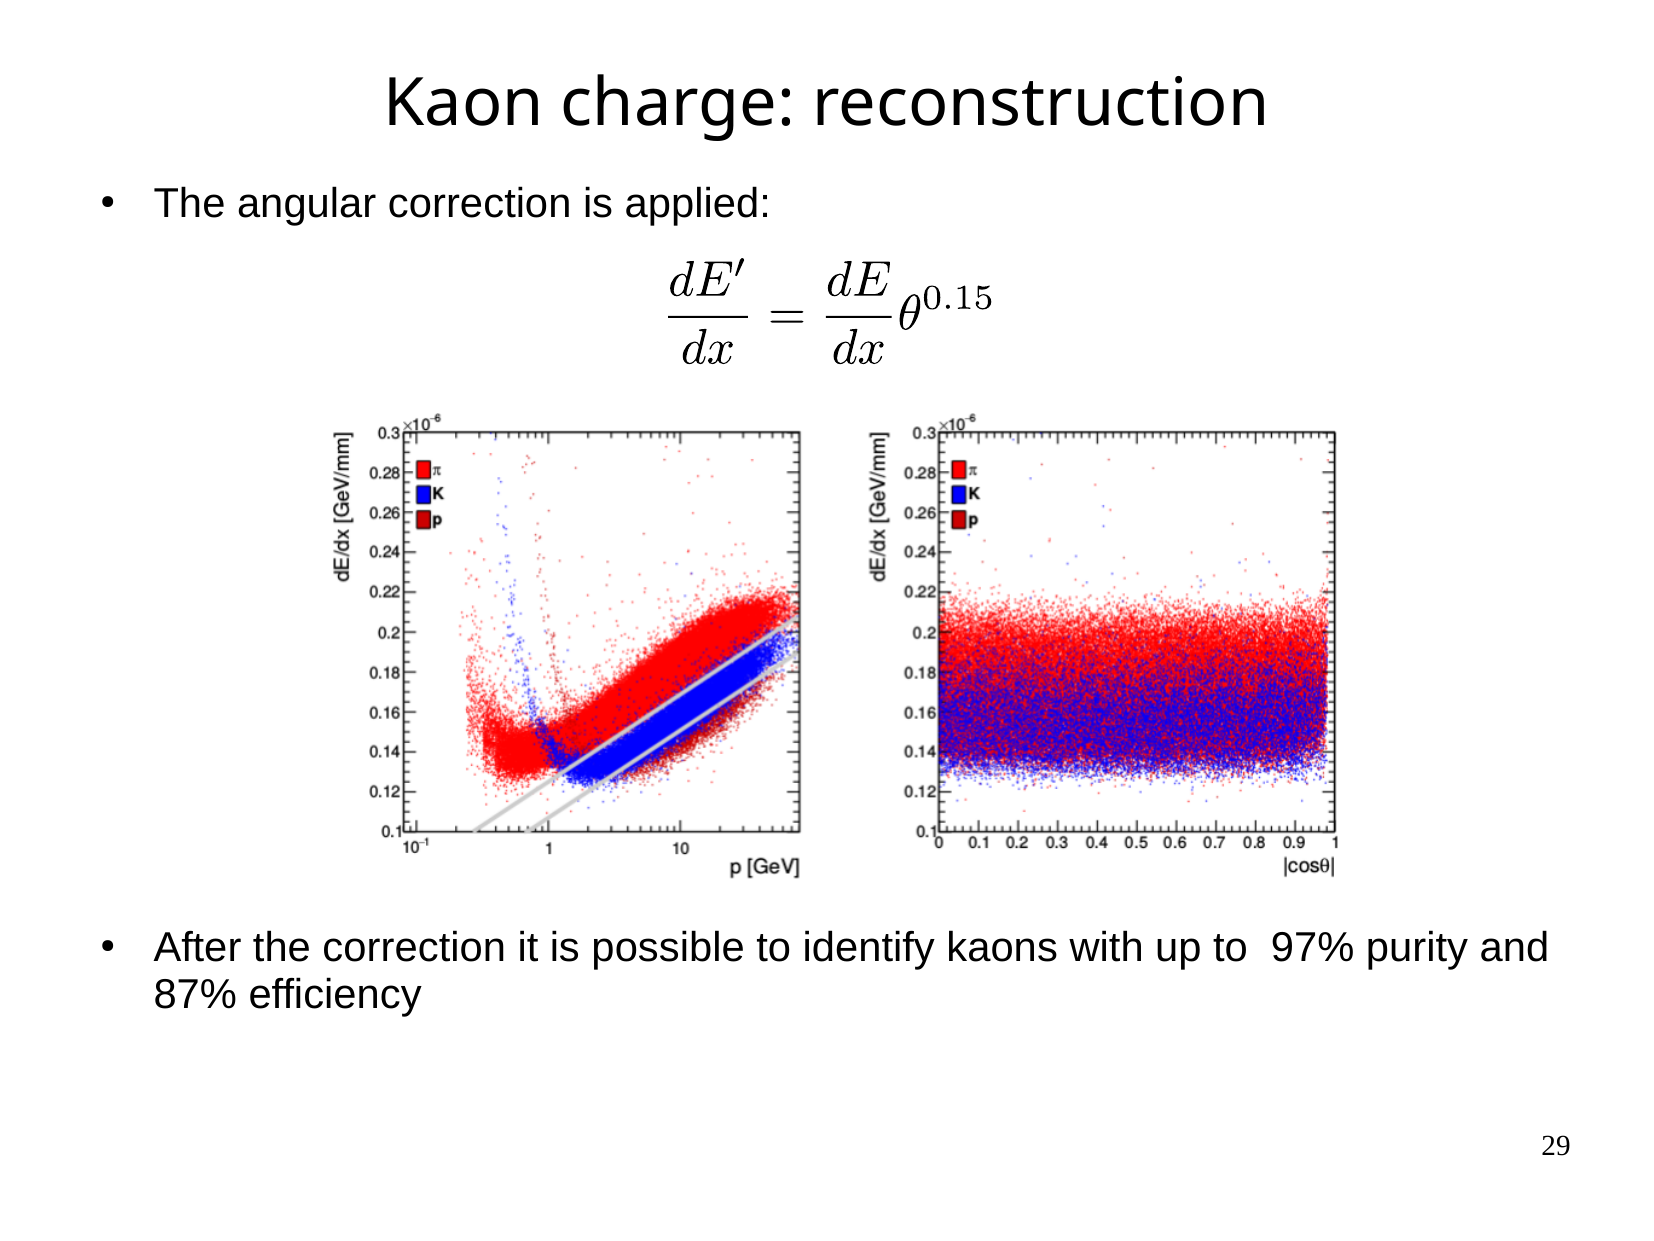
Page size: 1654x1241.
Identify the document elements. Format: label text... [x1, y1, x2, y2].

list After the correction it is possible to identify kaons with up to 97% purity and 87% efficiency [82, 924, 1609, 1108]
title Kaon charge: reconstruction [82, 49, 1571, 151]
text_box [668, 258, 994, 365]
picture [310, 408, 1354, 881]
list The angular correction is applied: [82, 180, 1609, 364]
